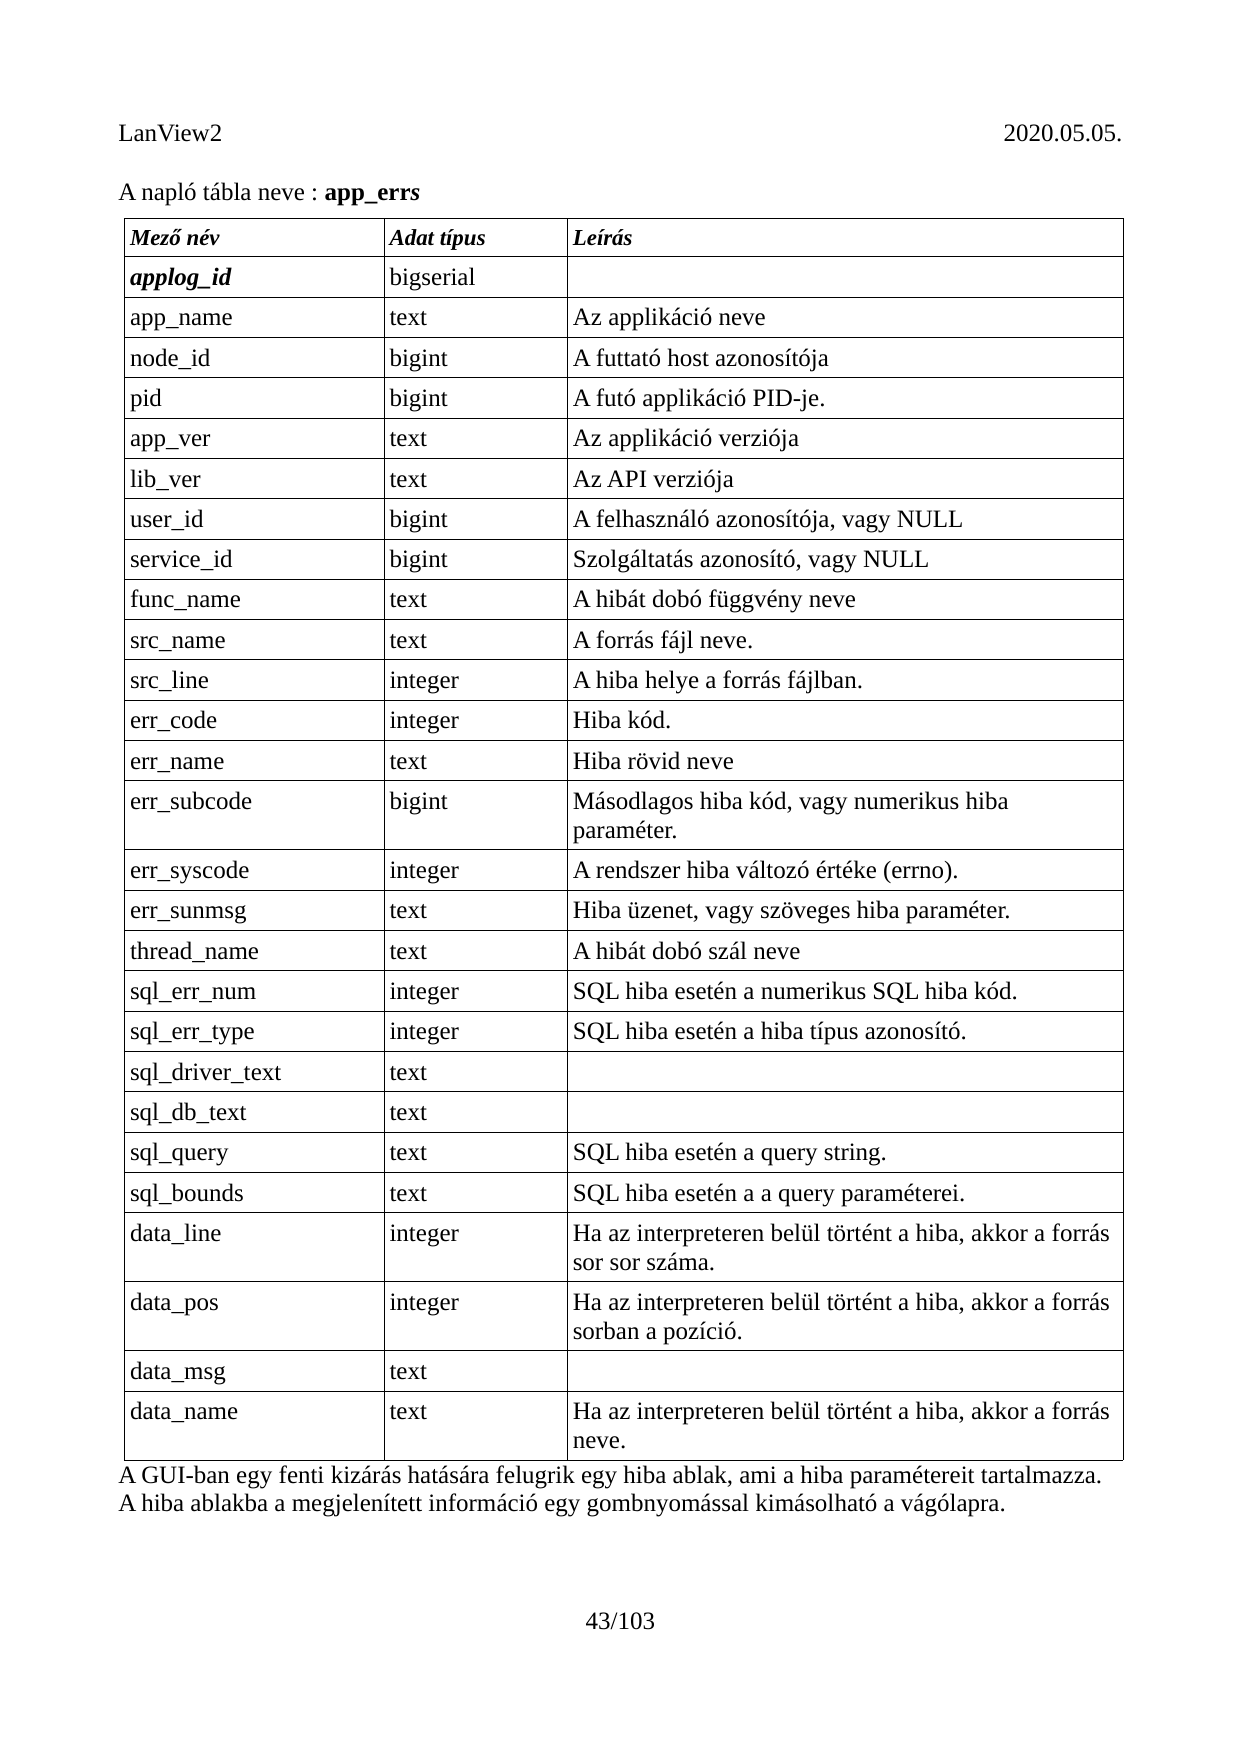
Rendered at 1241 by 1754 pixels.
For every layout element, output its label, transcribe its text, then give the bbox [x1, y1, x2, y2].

table_cell text [385, 1052, 567, 1091]
table_cell A hibát dobó szál neve [568, 931, 1123, 970]
table_cell sql_db_text [125, 1092, 384, 1132]
table_cell text [385, 620, 567, 659]
table_cell text [385, 1392, 567, 1460]
table_cell data_msg [125, 1351, 384, 1391]
table_cell bigint [385, 338, 567, 377]
table_cell Ha az interpreteren belül történt a hiba, akkor a forrás sor sor száma. [568, 1213, 1123, 1281]
table_cell err_name [125, 741, 384, 780]
table_cell integer [385, 971, 567, 1011]
table_cell integer [385, 850, 567, 890]
table_cell bigint [385, 499, 567, 538]
table_cell data_line [125, 1213, 384, 1281]
table_cell text [385, 1351, 567, 1391]
table_cell [568, 1092, 1123, 1132]
table_cell text [385, 1092, 567, 1132]
table_cell [568, 1052, 1123, 1091]
table_cell service_id [125, 540, 384, 579]
text A napló tábla neve : app_errs [118, 177, 1122, 206]
table_cell thread_name [125, 931, 384, 970]
table_cell app_name [125, 298, 384, 337]
text A GUI-ban egy fenti kizárás hatására felugrik egy hiba ablak, ami a hiba paramétereit tartalmazza. A hiba ablakba a megjelenített információ egy gombnyomással kimásolható a vágólapra. [118, 1460, 1122, 1517]
table_header Mező név [125, 219, 384, 256]
table_cell text [385, 891, 567, 930]
table_header Adat típus [385, 219, 567, 256]
table_cell A rendszer hiba változó értéke (errno). [568, 850, 1123, 890]
table_cell node_id [125, 338, 384, 377]
table_cell Hiba rövid neve [568, 741, 1123, 780]
table_cell A hibát dobó függvény neve [568, 580, 1123, 619]
table_cell integer [385, 1213, 567, 1281]
table_cell A hiba helye a forrás fájlban. [568, 660, 1123, 700]
table_cell A felhasználó azonosítója, vagy NULL [568, 499, 1123, 538]
table_cell Ha az interpreteren belül történt a hiba, akkor a forrás sorban a pozíció. [568, 1282, 1123, 1350]
table_cell text [385, 1173, 567, 1212]
table_cell Hiba üzenet, vagy szöveges hiba paraméter. [568, 891, 1123, 930]
table_cell SQL hiba esetén a a query paraméterei. [568, 1173, 1123, 1212]
table_cell app_ver [125, 419, 384, 458]
table_cell A forrás fájl neve. [568, 620, 1123, 659]
table_cell lib_ver [125, 459, 384, 498]
table_cell sql_query [125, 1133, 384, 1172]
table_cell sql_driver_text [125, 1052, 384, 1091]
table_cell text [385, 580, 567, 619]
table_cell err_subcode [125, 781, 384, 849]
table_cell SQL hiba esetén a numerikus SQL hiba kód. [568, 971, 1123, 1011]
table_header Leírás [568, 219, 1123, 256]
table_cell A futó applikáció PID-je. [568, 378, 1123, 417]
table_cell err_code [125, 701, 384, 740]
table_cell Ha az interpreteren belül történt a hiba, akkor a forrás neve. [568, 1392, 1123, 1460]
table_cell err_syscode [125, 850, 384, 890]
table_cell text [385, 419, 567, 458]
table_cell [568, 257, 1123, 297]
table_cell Az applikáció neve [568, 298, 1123, 337]
table_cell func_name [125, 580, 384, 619]
table_cell sql_err_type [125, 1012, 384, 1051]
table_cell integer [385, 1282, 567, 1350]
table_cell err_sunmsg [125, 891, 384, 930]
table_cell bigserial [385, 257, 567, 297]
table_cell sql_bounds [125, 1173, 384, 1212]
table_cell integer [385, 701, 567, 740]
table_cell A futtató host azonosítója [568, 338, 1123, 377]
table_cell bigint [385, 781, 567, 849]
table_cell integer [385, 1012, 567, 1051]
table_cell text [385, 931, 567, 970]
table_cell user_id [125, 499, 384, 538]
table_cell text [385, 459, 567, 498]
table_cell bigint [385, 378, 567, 417]
table_cell Szolgáltatás azonosító, vagy NULL [568, 540, 1123, 579]
table_cell src_name [125, 620, 384, 659]
table_cell SQL hiba esetén a hiba típus azonosító. [568, 1012, 1123, 1051]
table_cell Másodlagos hiba kód, vagy numerikus hiba paraméter. [568, 781, 1123, 849]
table_cell integer [385, 660, 567, 700]
table_cell data_name [125, 1392, 384, 1460]
table_cell sql_err_num [125, 971, 384, 1011]
table_cell src_line [125, 660, 384, 700]
table_cell [568, 1351, 1123, 1391]
table_cell Hiba kód. [568, 701, 1123, 740]
table_cell text [385, 741, 567, 780]
table_cell SQL hiba esetén a query string. [568, 1133, 1123, 1172]
table_cell bigint [385, 540, 567, 579]
table_cell data_pos [125, 1282, 384, 1350]
table_cell text [385, 298, 567, 337]
table_cell applog_id [125, 257, 384, 297]
table_cell pid [125, 378, 384, 417]
table_cell text [385, 1133, 567, 1172]
table_cell Az API verziója [568, 459, 1123, 498]
table_cell Az applikáció verziója [568, 419, 1123, 458]
